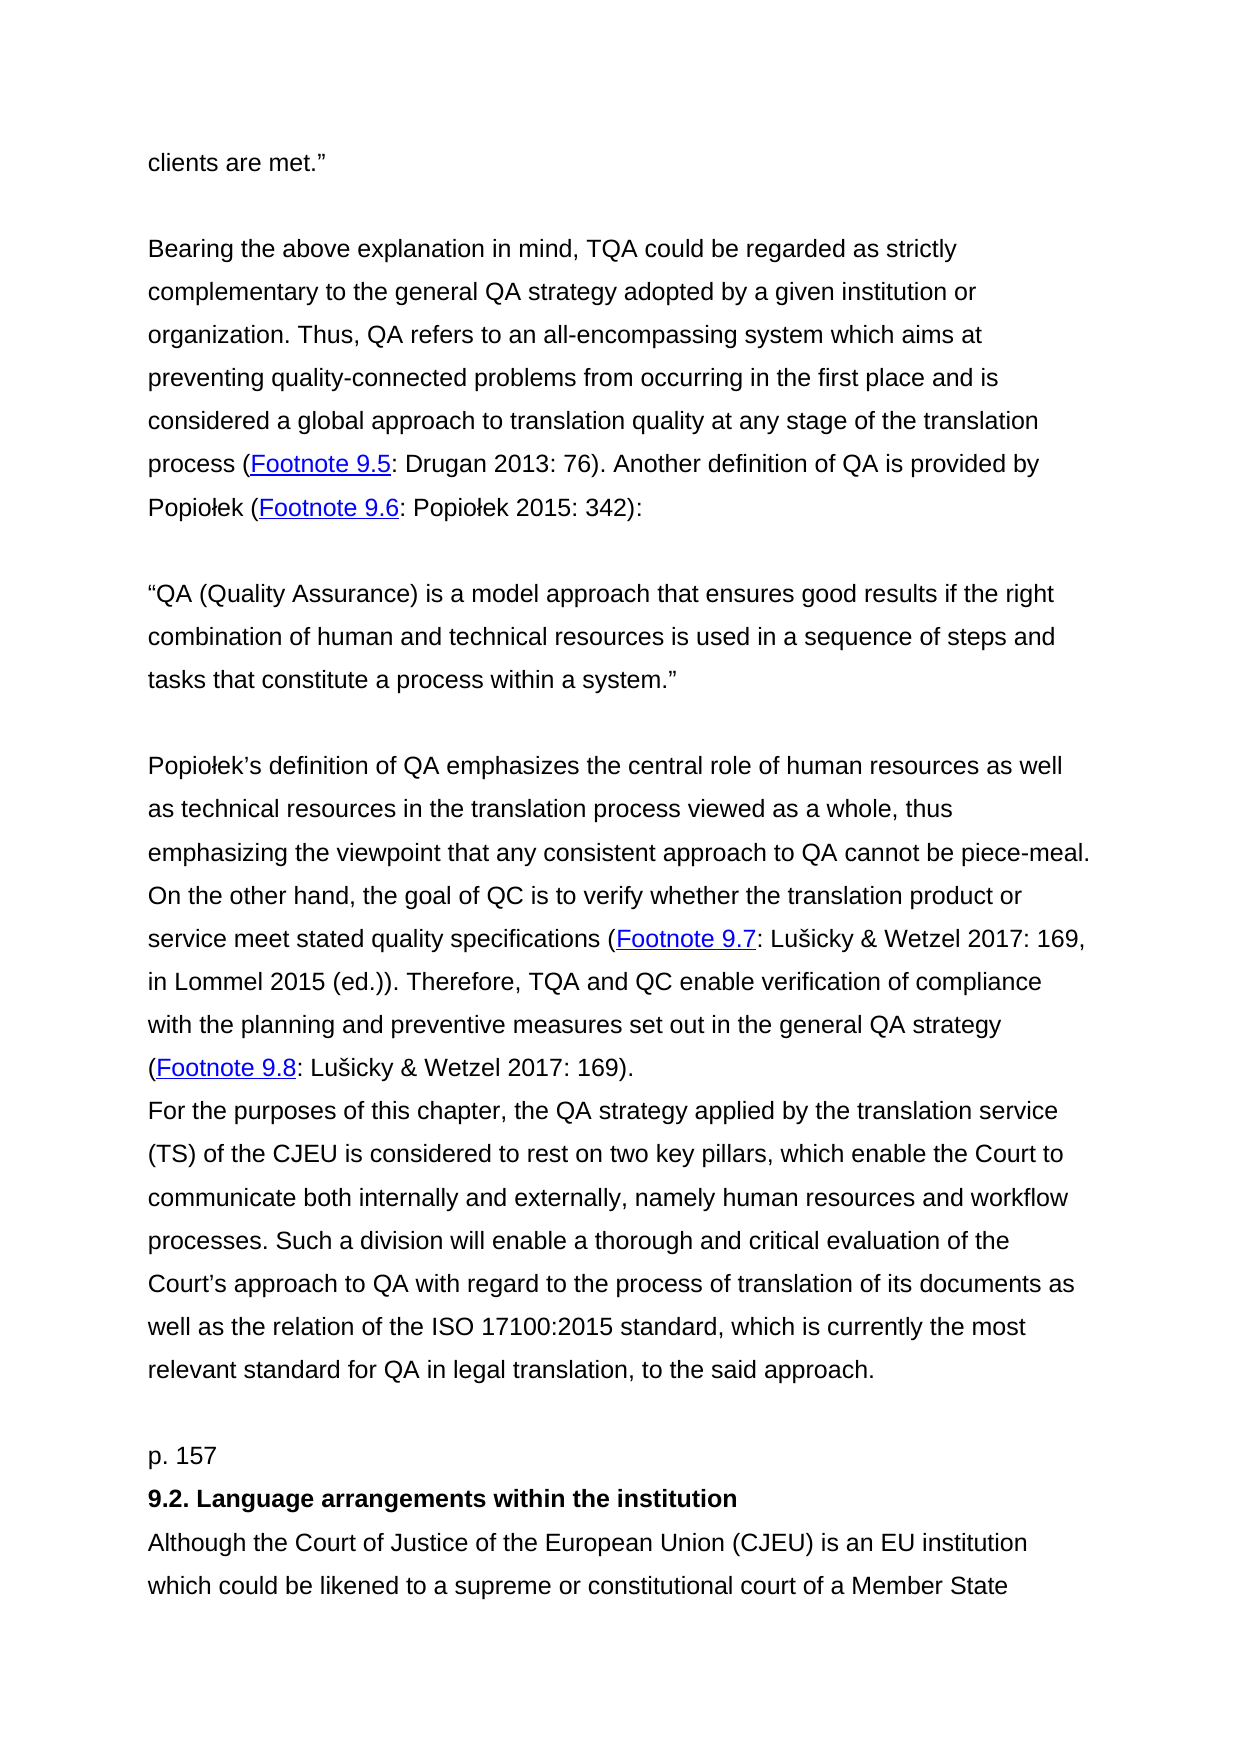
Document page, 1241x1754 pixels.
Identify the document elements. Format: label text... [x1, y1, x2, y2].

text Although the Court of Justice of the European Union (CJEU) is an EU institution which could be likened to a supreme or constitutional court of a Member State [148, 1528, 1093, 1599]
text Popiołek’s definition of QA emphasizes the central role of human resources as well as technical resources in the translation process viewed as a whole, thus emphasizing the viewpoint that any consistent approach to QA cannot be piece-meal. [148, 751, 1093, 866]
subtitle 9.2. Language arrangements within the institution [148, 1484, 1093, 1513]
text On the other hand, the goal of QC is to verify whether the translation product or service meet stated quality specifications (Footnote 9.7: Lušicky & Wetzel 2017: 169, in Lommel 2015 (ed.)). Therefore, TQA and QC enable verification of compliance with the planning and preventive measures set out in the general QA strategy (Footnote 9.8: Lušicky & Wetzel 2017: 169). [148, 881, 1093, 1082]
text For the purposes of this chapter, the QA strategy applied by the translation service (TS) of the CJEU is considered to rest on two key pillars, which enable the Court to communicate both internally and externally, namely human resources and workflow processes. Such a division will enable a thorough and critical evaluation of the Court’s approach to QA with regard to the process of translation of its documents as well as the relation of the ISO 17100:2015 standard, which is currently the most relevant standard for QA in legal translation, to the said approach. [148, 1096, 1093, 1384]
text p. 157 [148, 1441, 1093, 1470]
text clients are met.” [148, 148, 1093, 176]
text “QA (Quality Assurance) is a model approach that ensures good results if the right combination of human and technical resources is used in a sequence of steps and tasks that constitute a process within a system.” [148, 579, 1093, 694]
text Bearing the above explanation in mind, TQA could be regarded as strictly complementary to the general QA strategy adopted by a given institution or organization. Thus, QA refers to an all-encompassing system which aims at preventing quality-connected problems from occurring in the first place and is considered a global approach to translation quality at any stage of the translation process (Footnote 9.5: Drugan 2013: 76). Another definition of QA is provided by Popiołek (Footnote 9.6: Popiołek 2015: 342): [148, 234, 1093, 521]
